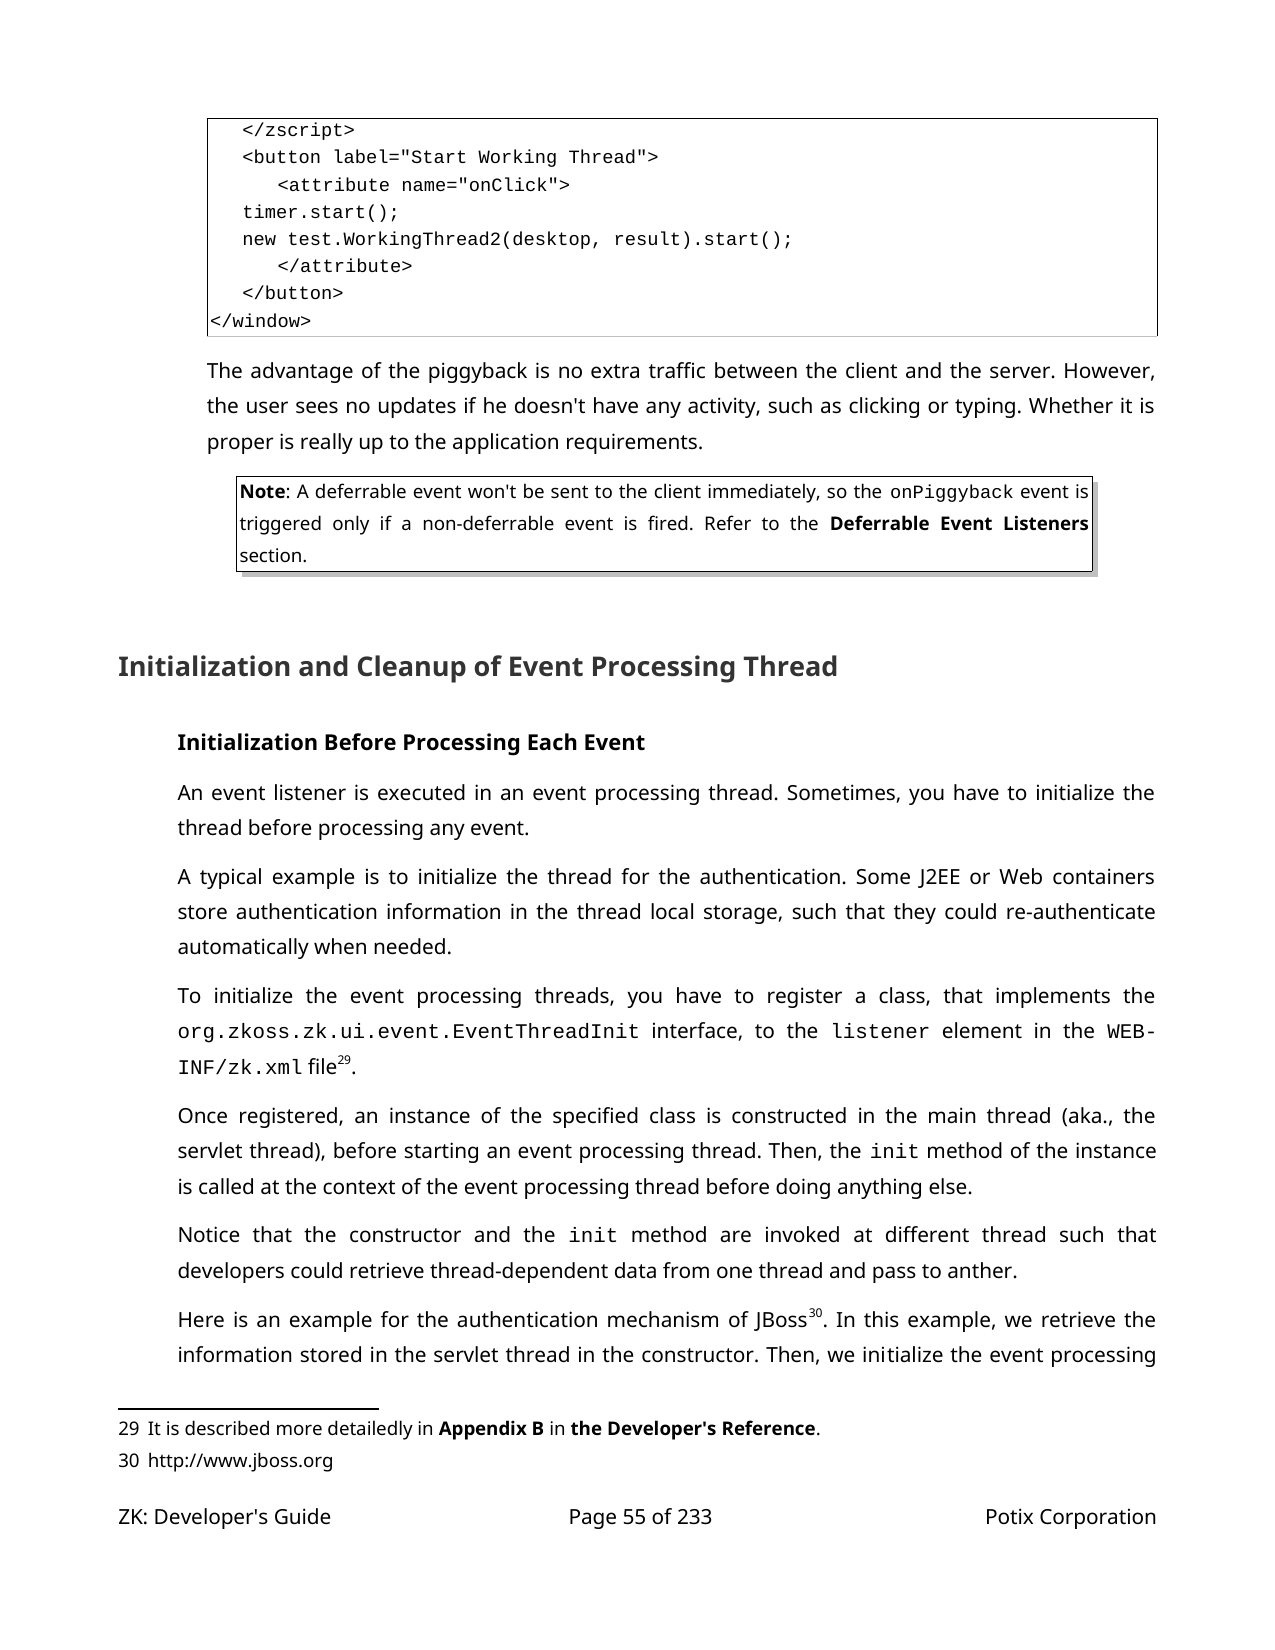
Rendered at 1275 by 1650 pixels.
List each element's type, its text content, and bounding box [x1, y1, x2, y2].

text Once registered, an instance of the specified class is constructed in the main thread (aka., the servlet thread), before starting an event processing thread. Then, the init method of the instance is called at the context of the event processing thread before doing anything else. [177, 1101, 1157, 1200]
text <button label="Start Working Thread"> [208, 145, 1157, 169]
subtitle Initialization Before Processing Each Event [177, 727, 1157, 757]
text </zscript> [208, 119, 1157, 142]
text new test.WorkingThread2(desktop, result).start(); [208, 227, 1157, 251]
text Note: A deferrable event won't be sent to the client immediately, so the onPiggyback event is triggered only if a non-deferrable event is fired. Refer to the Deferrable Event Listeners section. [237, 477, 1092, 571]
text An event listener is executed in an event processing thread. Sometimes, you have to initialize the thread before processing any event. [177, 778, 1157, 841]
text The advantage of the piggyback is no extra traffic between the client and the server. However, the user sees no updates if he doesn't have any activity, such as clicking or typing. Whether it is proper is really up to the application requirements. [207, 356, 1157, 455]
text A typical example is to initialize the thread for the authentication. Some J2EE or Web containers store authentication information in the thread local storage, such that they could re-authenticate automatically when needed. [177, 862, 1157, 961]
text timer.start(); [208, 200, 1157, 224]
subtitle Initialization and Cleanup of Event Processing Thread [118, 648, 1157, 685]
text </window> [208, 308, 1157, 336]
text It is described more detailedly in Appendix B in the Developer's Reference. [118, 1416, 1157, 1441]
text To initialize the event processing threads, you have to register a class, that implements the org.zkoss.zk.ui.event.EventThreadInit interface, to the listener element in the WEB-INF/zk.xml file. [177, 981, 1157, 1080]
text </attribute> [208, 254, 1157, 278]
text Notice that the constructor and the init method are invoked at different thread such that developers could retrieve thread-dependent data from one thread and pass to anther. [177, 1221, 1157, 1284]
text Here is an example for the authentication mechanism of JBoss. In this example, we retrieve the information stored in the servlet thread in the constructor. Then, we initialize the event processing [177, 1305, 1157, 1368]
text <attribute name="onClick"> [208, 172, 1157, 197]
text </button> [208, 281, 1157, 306]
text http://www.jboss.org [118, 1447, 1157, 1473]
